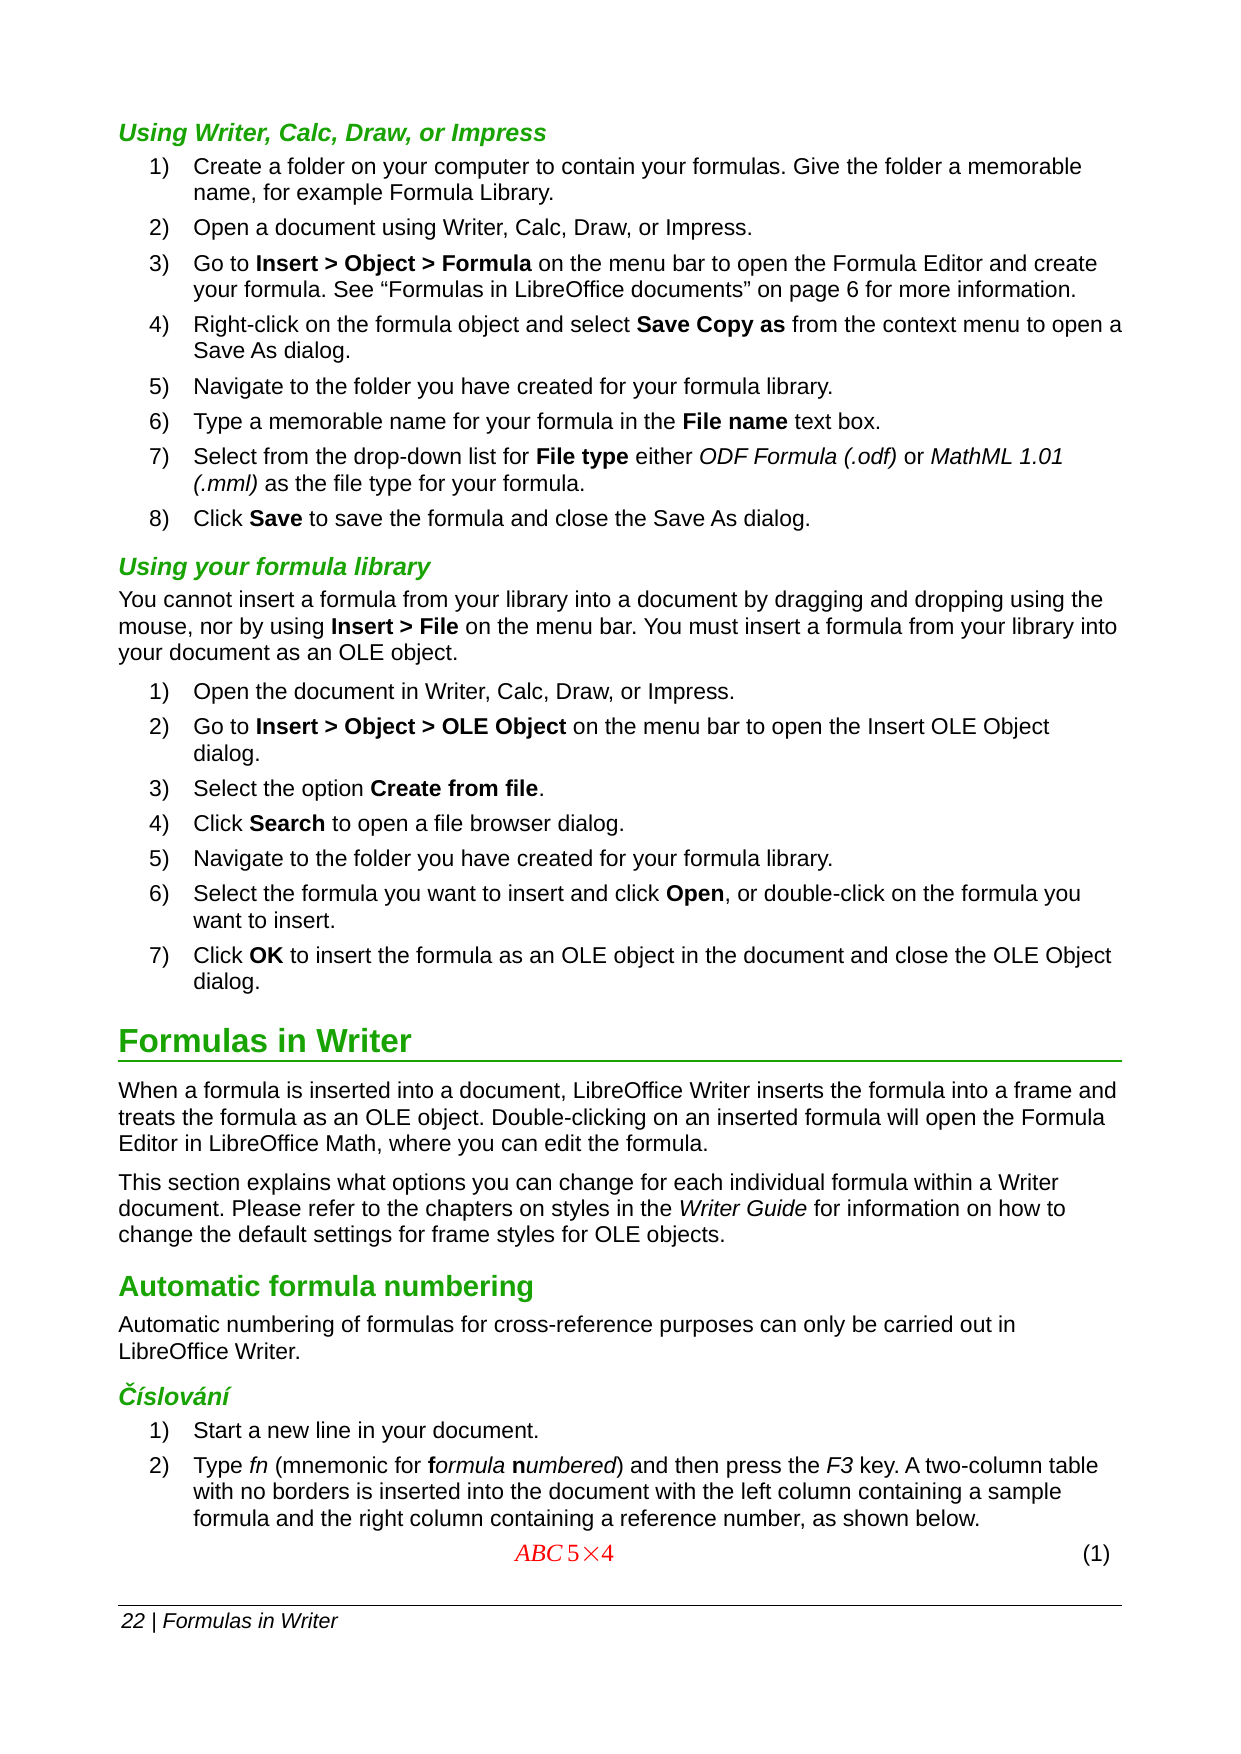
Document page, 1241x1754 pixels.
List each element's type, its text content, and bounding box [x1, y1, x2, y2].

list Click Save to save the formula and close the Save As dialog. [169, 505, 1122, 531]
list Go to Insert > Object > Formula on the menu bar to open the Formula Editor and create your formula. See “Formulas in LibreOffice documents” on page 6 for more information. [169, 249, 1122, 302]
list Create a folder on your computer to contain your formulas. Give the folder a memorable name, for example Formula Library. [169, 153, 1122, 206]
list Click Search to open a file browser dialog. [169, 810, 1122, 836]
list Open a document using Writer, Calc, Draw, or Impress. [169, 214, 1122, 241]
list Right-click on the formula object and select Save Copy as from the context menu to open a Save As dialog. [169, 311, 1122, 364]
subtitle Using Writer, Calc, Draw, or Impress [118, 118, 1122, 147]
text Automatic numbering of formulas for cross-reference purposes can only be carried out in LibreOffice Writer. [118, 1311, 1122, 1364]
list Start a new line in your document. [169, 1417, 1122, 1443]
list Navigate to the folder you have created for your formula library. [169, 373, 1122, 399]
list Type a memorable name for your formula in the File name text box. [169, 408, 1122, 434]
text This section explains what options you can change for each individual formula within a Writer document. Please refer to the chapters on styles in the Writer Guide for information on how to change the default settings for frame styles for OLE objects. [118, 1169, 1122, 1248]
table_header (1) [1010, 1540, 1122, 1571]
list Click OK to insert the formula as an OLE object in the document and close the OLE Object dialog. [169, 942, 1122, 994]
subtitle Automatic formula numbering [118, 1269, 1122, 1302]
list Go to Insert > Object > OLE Object on the menu bar to open the Insert OLE Object dialog. [169, 713, 1122, 766]
list Type fn (mnemonic for formula numbered) and then press the F3 key. A two-column table with no borders is inserted into the document with the left column containing a sample formula and the right column containing a reference number, as shown below. [169, 1452, 1122, 1531]
list Select the formula you want to insert and click Open, or double-click on the formula you want to insert. [169, 880, 1122, 933]
subtitle Using your formula library [118, 552, 1122, 580]
text When a formula is inserted into a document, LibreOffice Writer inserts the formula into a frame and treats the formula as an OLE object. Double-clicking on an inserted formula will open the Formula Editor in LibreOffice Math, where you can edit the formula. [118, 1077, 1122, 1156]
list Select the option Create from file. [169, 775, 1122, 801]
list Open the document in Writer, Calc, Draw, or Impress. [169, 678, 1122, 704]
list Navigate to the folder you have created for your formula library. [169, 845, 1122, 871]
subtitle Číslování [118, 1382, 1122, 1411]
subtitle Formulas in Writer [118, 1022, 1122, 1060]
list Select from the drop-down list for File type either ODF Formula (.odf) or MathML 1.01 (.mml) as the file type for your formula. [169, 443, 1122, 496]
table_header [118, 1540, 1010, 1571]
text You cannot insert a formula from your library into a document by dragging and dropping using the mouse, nor by using Insert > File on the menu bar. You must insert a formula from your library into your document as an OLE object. [118, 586, 1122, 665]
